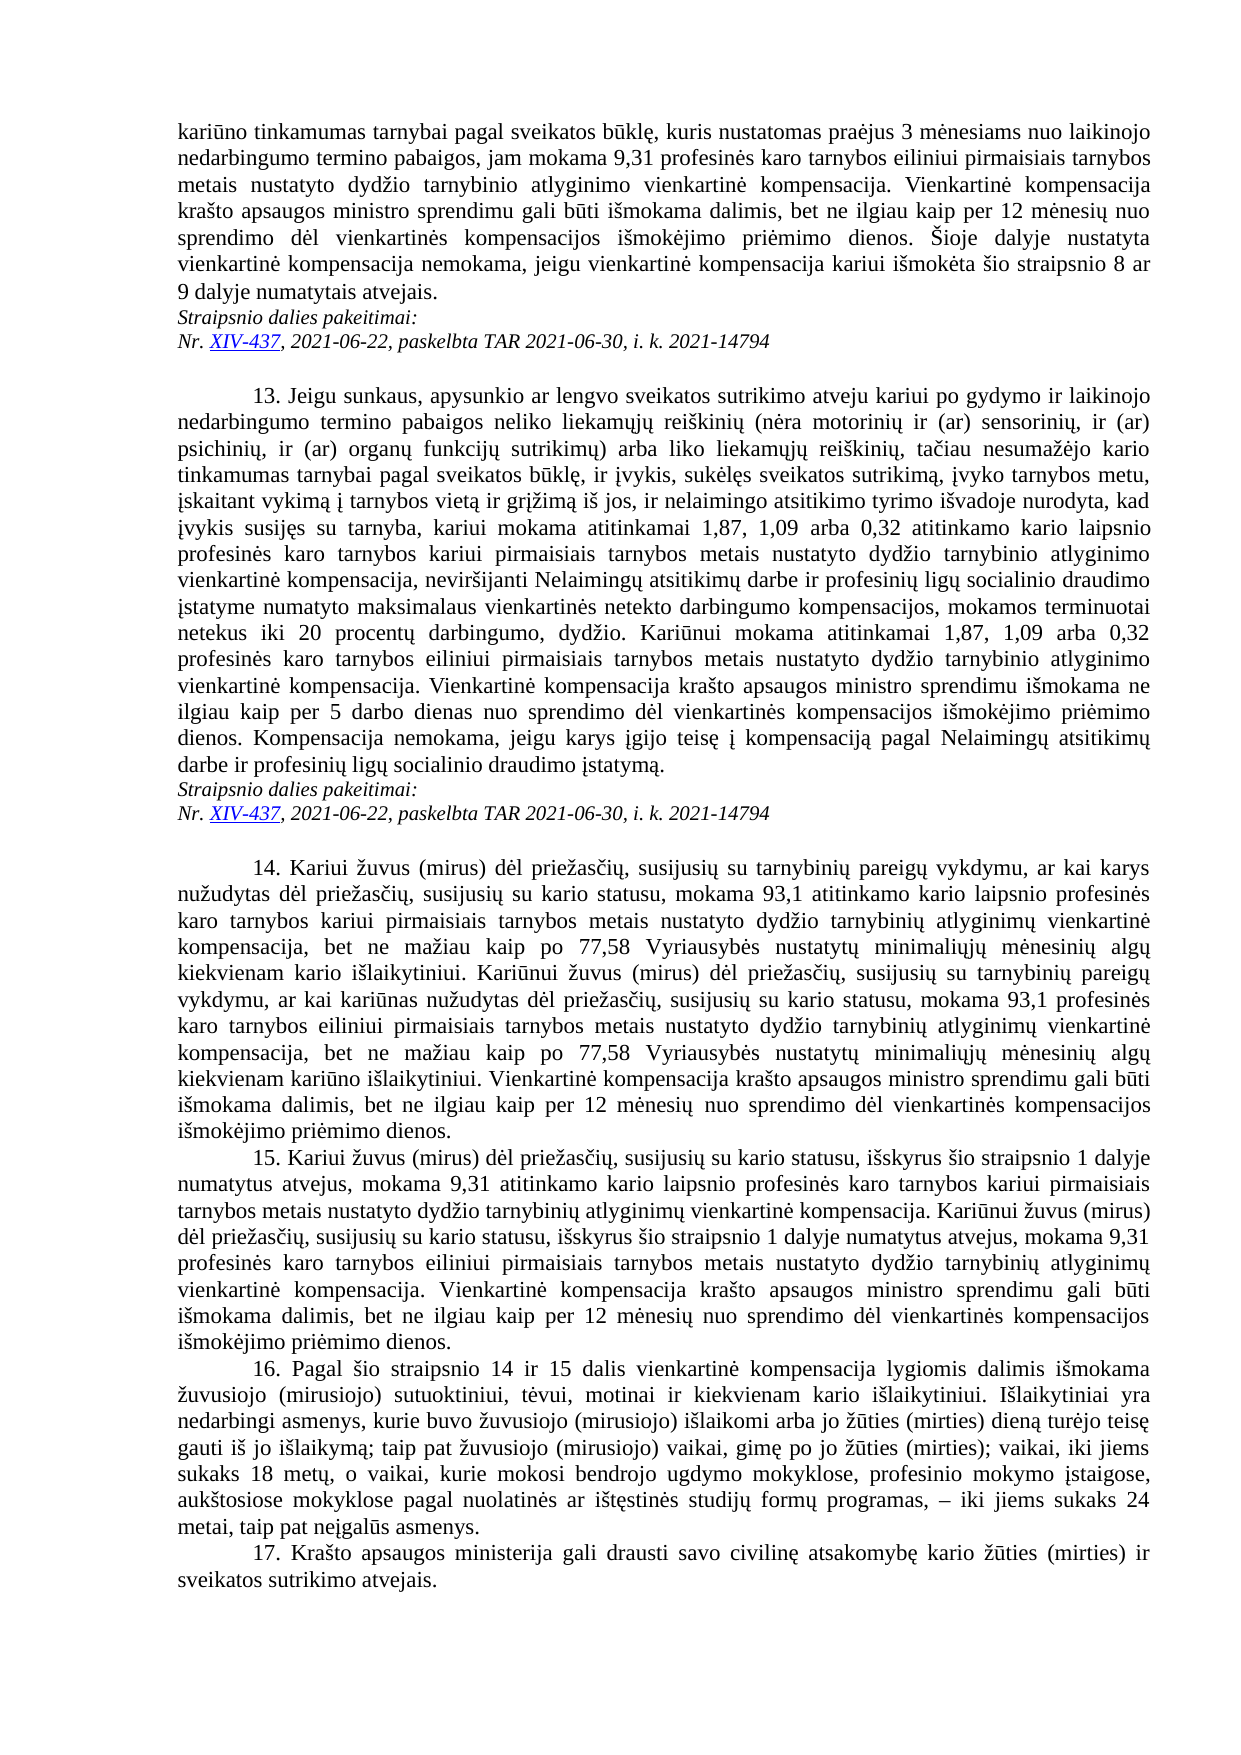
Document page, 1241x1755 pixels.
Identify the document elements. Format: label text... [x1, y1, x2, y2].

text Nr. XIV-437, 2021-06-22, paskelbta TAR 2021-06-30, i. k. 2021-14794 [177, 801, 1152, 825]
text 15. Kariui žuvus (mirus) dėl priežasčių, susijusių su kario statusu, išskyrus šio straipsnio 1 dalyje numatytus atvejus, mokama 9,31 atitinkamo kario laipsnio profesinės karo tarnybos kariui pirmaisiais tarnybos metais nustatyto dydžio tarnybinių atlyginimų vienkartinė kompensacija. Kariūnui žuvus (mirus) dėl priežasčių, susijusių su kario statusu, išskyrus šio straipsnio 1 dalyje numatytus atvejus, mokama 9,31 profesinės karo tarnybos eiliniui pirmaisiais tarnybos metais nustatyto dydžio tarnybinių atlyginimų vienkartinė kompensacija. Vienkartinė kompensacija krašto apsaugos ministro sprendimu gali būti išmokama dalimis, bet ne ilgiau kaip per 12 mėnesių nuo sprendimo dėl vienkartinės kompensacijos išmokėjimo priėmimo dienos. [177, 1144, 1152, 1355]
text 16. Pagal šio straipsnio 14 ir 15 dalis vienkartinė kompensacija lygiomis dalimis išmokama žuvusiojo (mirusiojo) sutuoktiniui, tėvui, motinai ir kiekvienam kario išlaikytiniui. Išlaikytiniai yra nedarbingi asmenys, kurie buvo žuvusiojo (mirusiojo) išlaikomi arba jo žūties (mirties) dieną turėjo teisę gauti iš jo išlaikymą; taip pat žuvusiojo (mirusiojo) vaikai, gimę po jo žūties (mirties); vaikai, iki jiems sukaks 18 metų, o vaikai, kurie mokosi bendrojo ugdymo mokyklose, profesinio mokymo įstaigose, aukštosiose mokyklose pagal nuolatinės ar ištęstinės studijų formų programas, – iki jiems sukaks 24 metai, taip pat neįgalūs asmenys. [177, 1355, 1152, 1539]
text kariūno tinkamumas tarnybai pagal sveikatos būklę, kuris nustatomas praėjus 3 mėnesiams nuo laikinojo nedarbingumo termino pabaigos, jam mokama 9,31 profesinės karo tarnybos eiliniui pirmaisiais tarnybos metais nustatyto dydžio tarnybinio atlyginimo vienkartinė kompensacija. Vienkartinė kompensacija krašto apsaugos ministro sprendimu gali būti išmokama dalimis, bet ne ilgiau kaip per 12 mėnesių nuo sprendimo dėl vienkartinės kompensacijos išmokėjimo priėmimo dienos. Šioje dalyje nustatyta vienkartinė kompensacija nemokama, jeigu vienkartinė kompensacija kariui išmokėta šio straipsnio 8 ar 9 dalyje numatytais atvejais. [177, 118, 1152, 305]
text Straipsnio dalies pakeitimai: [177, 305, 1152, 329]
text Nr. XIV-437, 2021-06-22, paskelbta TAR 2021-06-30, i. k. 2021-14794 [177, 329, 1152, 353]
text 13. Jeigu sunkaus, apysunkio ar lengvo sveikatos sutrikimo atveju kariui po gydymo ir laikinojo nedarbingumo termino pabaigos neliko liekamųjų reiškinių (nėra motorinių ir (ar) sensorinių, ir (ar) psichinių, ir (ar) organų funkcijų sutrikimų) arba liko liekamųjų reiškinių, tačiau nesumažėjo kario tinkamumas tarnybai pagal sveikatos būklę, ir įvykis, sukėlęs sveikatos sutrikimą, įvyko tarnybos metu, įskaitant vykimą į tarnybos vietą ir grįžimą iš jos, ir nelaimingo atsitikimo tyrimo išvadoje nurodyta, kad įvykis susijęs su tarnyba, kariui mokama atitinkamai 1,87, 1,09 arba 0,32 atitinkamo kario laipsnio profesinės karo tarnybos kariui pirmaisiais tarnybos metais nustatyto dydžio tarnybinio atlyginimo vienkartinė kompensacija, neviršijanti Nelaimingų atsitikimų darbe ir profesinių ligų socialinio draudimo įstatyme numatyto maksimalaus vienkartinės netekto darbingumo kompensacijos, mokamos terminuotai netekus iki 20 procentų darbingumo, dydžio. Kariūnui mokama atitinkamai 1,87, 1,09 arba 0,32 profesinės karo tarnybos eiliniui pirmaisiais tarnybos metais nustatyto dydžio tarnybinio atlyginimo vienkartinė kompensacija. Vienkartinė kompensacija krašto apsaugos ministro sprendimu išmokama ne ilgiau kaip per 5 darbo dienas nuo sprendimo dėl vienkartinės kompensacijos išmokėjimo priėmimo dienos. Kompensacija nemokama, jeigu karys įgijo teisę į kompensaciją pagal Nelaimingų atsitikimų darbe ir profesinių ligų socialinio draudimo įstatymą. [177, 382, 1152, 777]
text Straipsnio dalies pakeitimai: [177, 777, 1152, 801]
text 17. Krašto apsaugos ministerija gali drausti savo civilinę atsakomybę kario žūties (mirties) ir sveikatos sutrikimo atvejais. [177, 1539, 1152, 1592]
text 14. Kariui žuvus (mirus) dėl priežasčių, susijusių su tarnybinių pareigų vykdymu, ar kai karys nužudytas dėl priežasčių, susijusių su kario statusu, mokama 93,1 atitinkamo kario laipsnio profesinės karo tarnybos kariui pirmaisiais tarnybos metais nustatyto dydžio tarnybinių atlyginimų vienkartinė kompensacija, bet ne mažiau kaip po 77,58 Vyriausybės nustatytų minimaliųjų mėnesinių algų kiekvienam kario išlaikytiniui. Kariūnui žuvus (mirus) dėl priežasčių, susijusių su tarnybinių pareigų vykdymu, ar kai kariūnas nužudytas dėl priežasčių, susijusių su kario statusu, mokama 93,1 profesinės karo tarnybos eiliniui pirmaisiais tarnybos metais nustatyto dydžio tarnybinių atlyginimų vienkartinė kompensacija, bet ne mažiau kaip po 77,58 Vyriausybės nustatytų minimaliųjų mėnesinių algų kiekvienam kariūno išlaikytiniui. Vienkartinė kompensacija krašto apsaugos ministro sprendimu gali būti išmokama dalimis, bet ne ilgiau kaip per 12 mėnesių nuo sprendimo dėl vienkartinės kompensacijos išmokėjimo priėmimo dienos. [177, 854, 1152, 1144]
